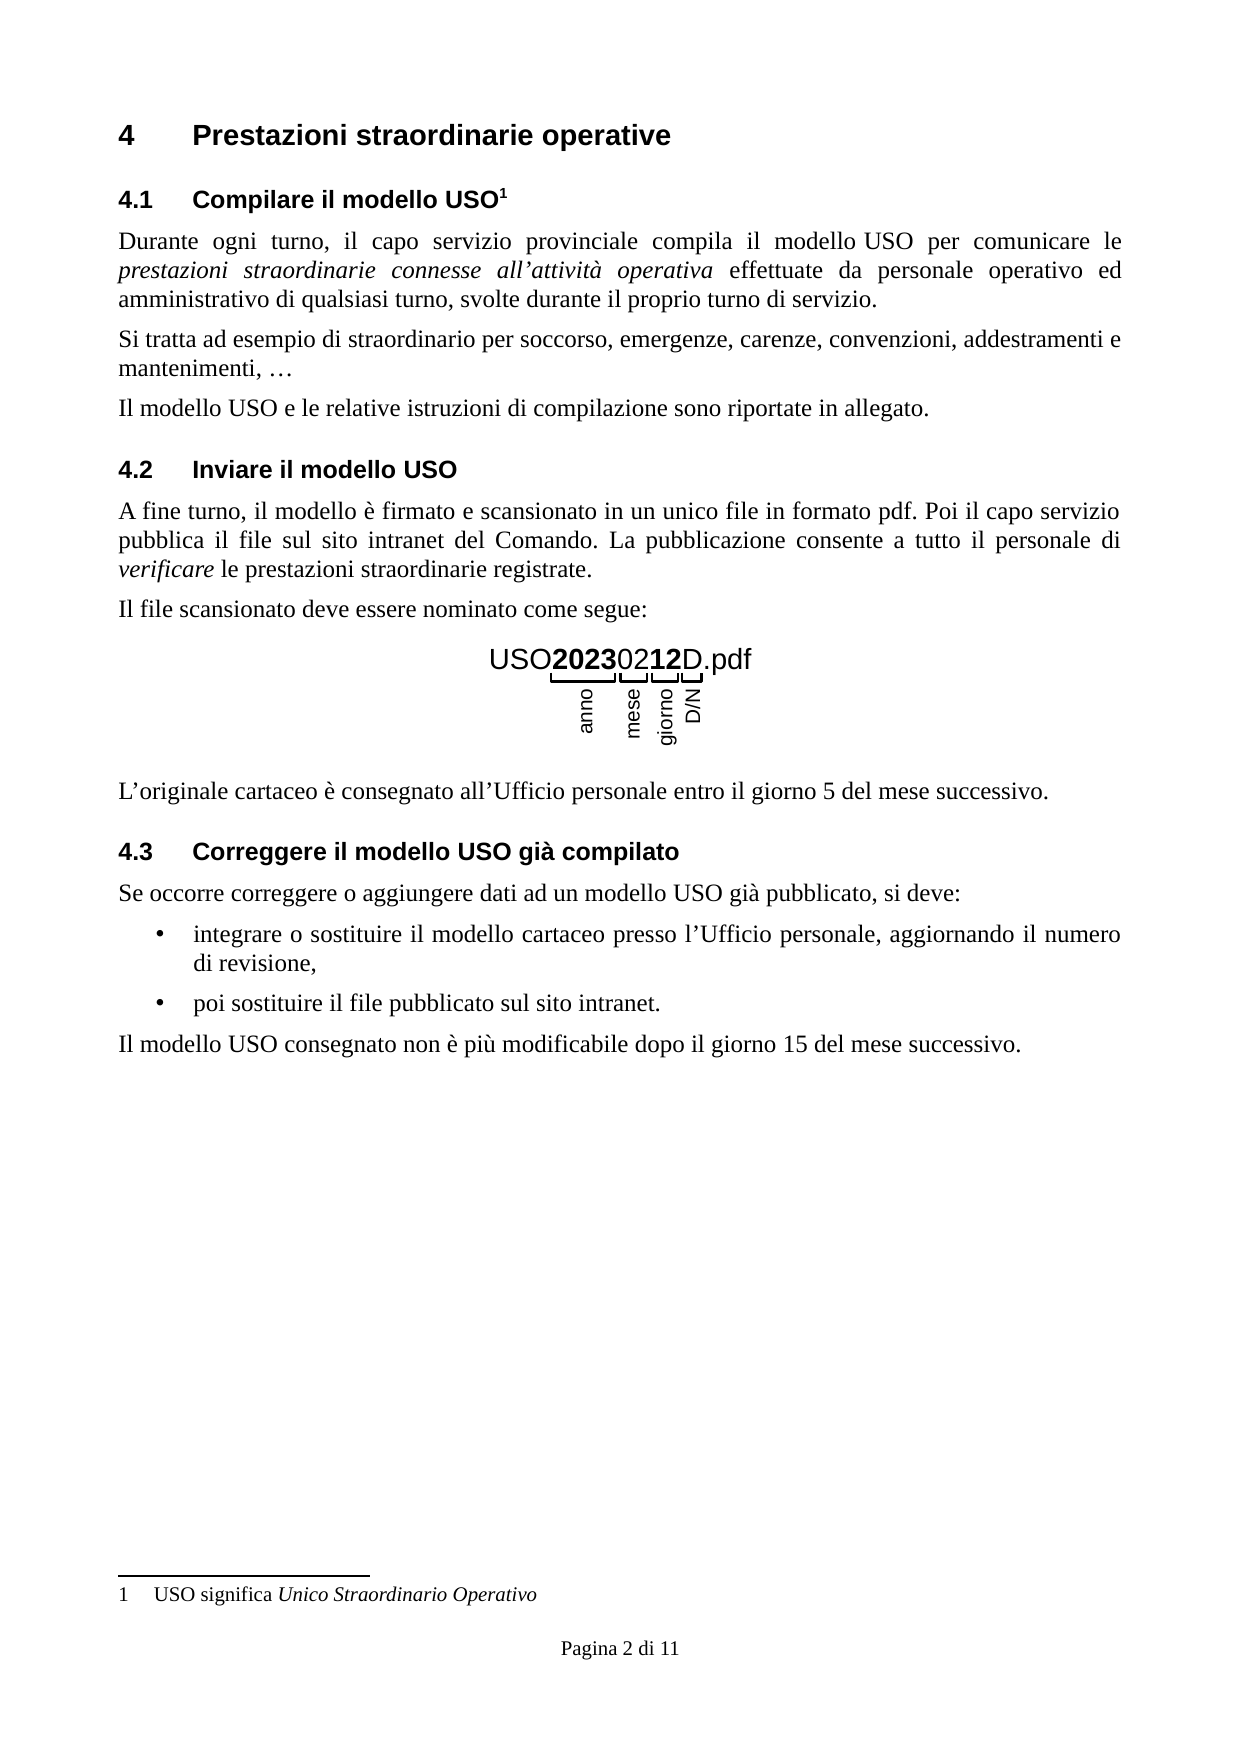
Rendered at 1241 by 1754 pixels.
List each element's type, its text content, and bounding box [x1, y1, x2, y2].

text Il file scansionato deve essere nominato come segue: [118, 594, 1122, 623]
text USO significa Unico Straordinario Operativo [118, 1582, 1122, 1606]
text Il modello USO consegnato non è più modificabile dopo il giorno 15 del mese successivo. [118, 1029, 1122, 1058]
list poi sostituire il file pubblicato sul sito intranet. [156, 988, 1122, 1017]
text Se occorre correggere o aggiungere dati ad un modello USO già pubblicato, si deve: [118, 878, 1122, 907]
text L’originale cartaceo è consegnato all’Ufficio personale entro il giorno 5 del mese successivo. [118, 776, 1122, 805]
text Si tratta ad esempio di straordinario per soccorso, emergenze, carenze, convenzioni, addestramenti e mantenimenti, … [118, 324, 1122, 382]
text A fine turno, il modello è firmato e scansionato in un unico file in formato pdf. Poi il capo servizio pubblica il file sul sito intranet del Comando. La pubblicazione consente a tutto il personale di verificare le prestazioni straordinarie registrate. [118, 496, 1122, 582]
text Durante ogni turno, il capo servizio provinciale compila il modello USO per comunicare le prestazioni straordinarie connesse all’attività operativa effettuate da personale operativo ed amministrativo di qualsiasi turno, svolte durante il proprio turno di servizio. [118, 226, 1122, 312]
list integrare o sostituire il modello cartaceo presso l’Ufficio personale, aggiornando il numero di revisione, [156, 919, 1122, 977]
subtitle Inviare il modello USO [118, 455, 1122, 484]
subtitle Prestazioni straordinarie operative [118, 118, 1122, 152]
subtitle Compilare il modello USO [118, 185, 1122, 214]
text Il modello USO e le relative istruzioni di compilazione sono riportate in allegato. [118, 393, 1122, 422]
subtitle Correggere il modello USO già compilato [118, 837, 1122, 866]
